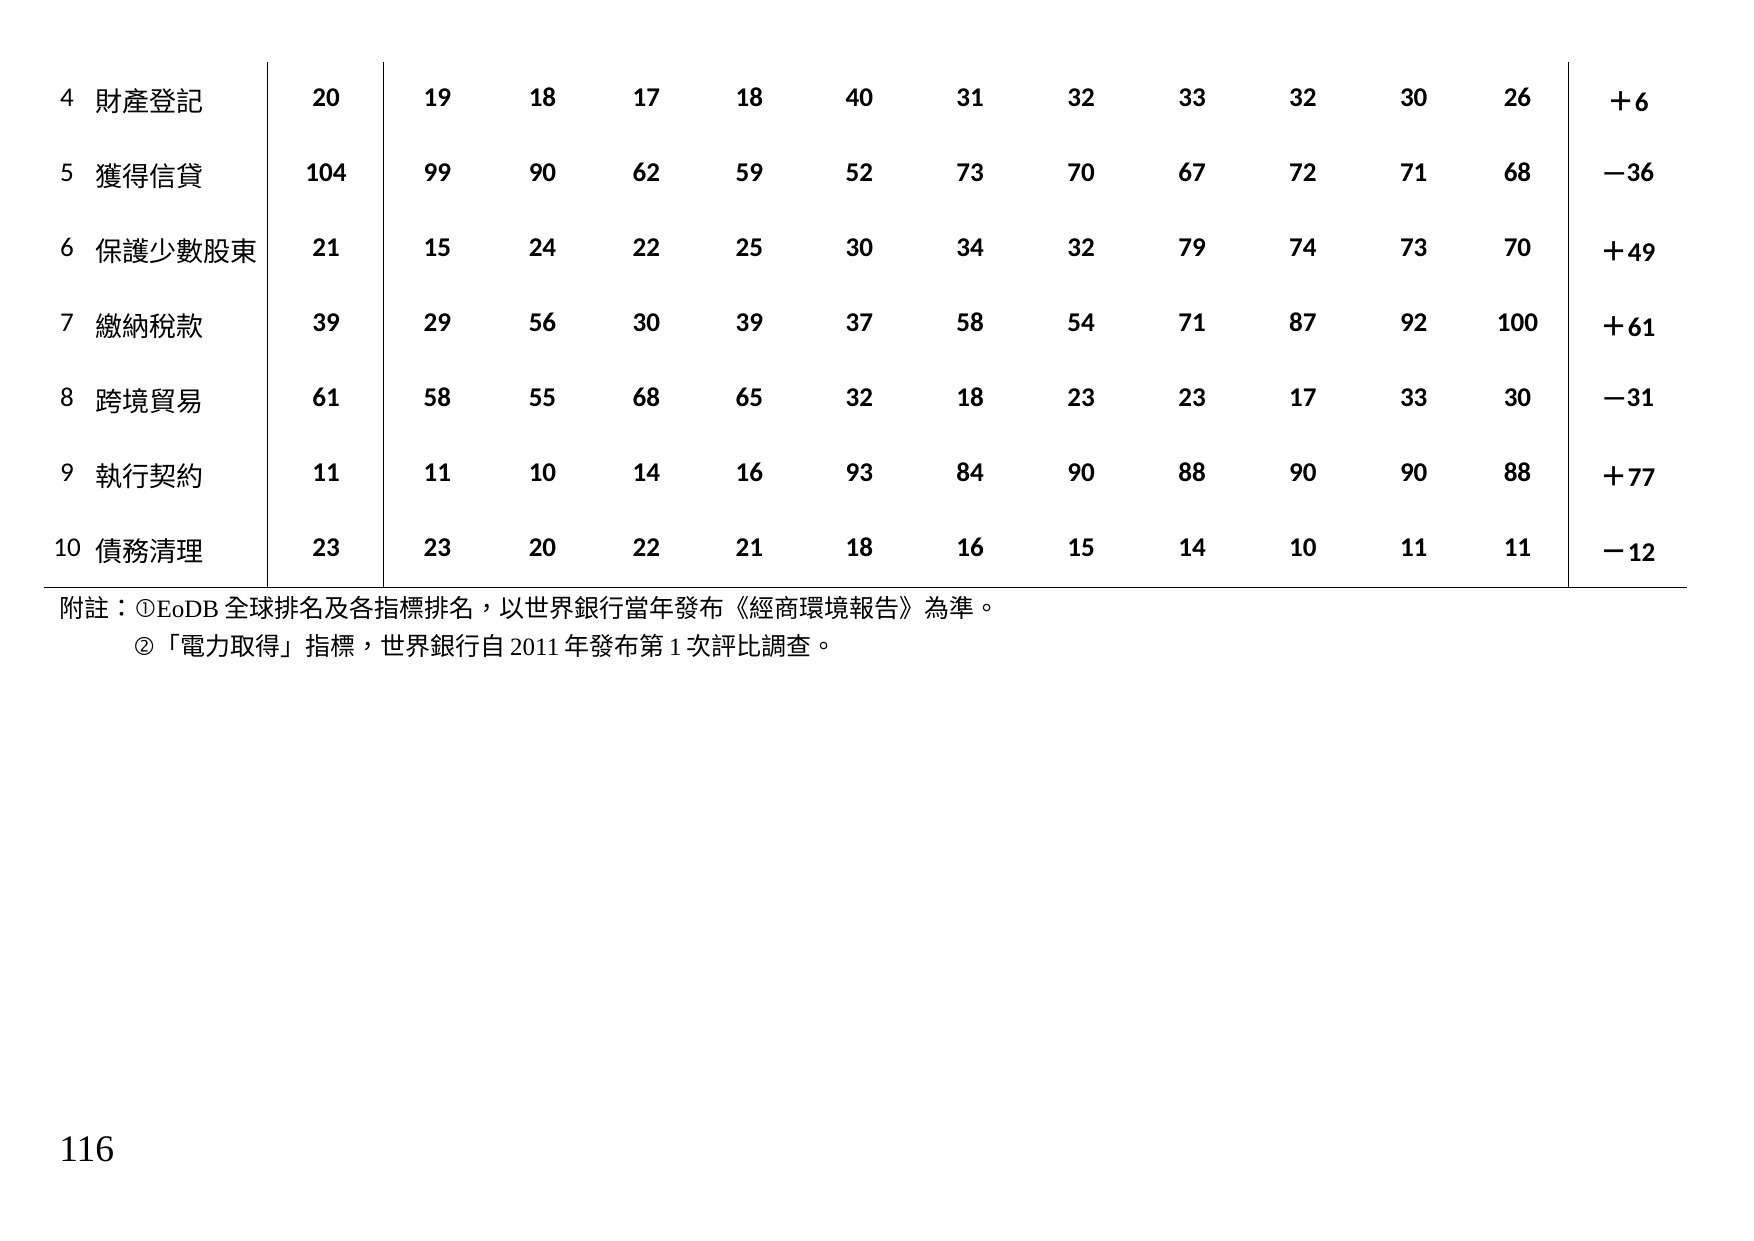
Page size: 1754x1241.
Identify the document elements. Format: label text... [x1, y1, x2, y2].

table_cell 90 [490, 137, 594, 212]
table_cell 17 [594, 62, 698, 137]
table_cell 15 [1022, 512, 1140, 587]
table_cell 54 [1022, 287, 1140, 362]
table_cell 30 [1465, 362, 1568, 437]
table_cell 88 [1140, 437, 1244, 512]
table_cell 14 [1140, 512, 1244, 587]
table_cell 37 [800, 287, 918, 362]
table_cell 18 [918, 362, 1022, 437]
table_cell 72 [1244, 137, 1362, 212]
table_cell 獲得信貸 [89, 137, 267, 212]
table_cell 15 [384, 212, 490, 287]
table_cell 21 [698, 512, 800, 587]
table_cell 31 [918, 62, 1022, 137]
table_cell －12 [1569, 512, 1687, 587]
table_cell 10 [1244, 512, 1362, 587]
table_cell 58 [384, 362, 490, 437]
table_cell 5 [44, 137, 89, 212]
table_cell 11 [1362, 512, 1465, 587]
table_cell 32 [1022, 212, 1140, 287]
table_cell 18 [800, 512, 918, 587]
table_cell 繳納稅款 [89, 287, 267, 362]
table_cell 52 [800, 137, 918, 212]
table_cell 56 [490, 287, 594, 362]
table_cell 跨境貿易 [89, 362, 267, 437]
table_cell ＋77 [1569, 437, 1687, 512]
table_cell 6 [44, 212, 89, 287]
table_cell 24 [490, 212, 594, 287]
table_cell 7 [44, 287, 89, 362]
table_cell 11 [268, 437, 383, 512]
table_cell 58 [918, 287, 1022, 362]
table_cell 執行契約 [89, 437, 267, 512]
table_cell 20 [268, 62, 383, 137]
table_cell 20 [490, 512, 594, 587]
table_cell 71 [1140, 287, 1244, 362]
table_cell 18 [490, 62, 594, 137]
table_cell 14 [594, 437, 698, 512]
table_cell 68 [1465, 137, 1568, 212]
table_cell ＋61 [1569, 287, 1687, 362]
table_cell 33 [1140, 62, 1244, 137]
text 附註：EoDB全球排名及各指標排名，以世界銀行當年發布《經商環境報告》為準。 [59, 588, 1639, 626]
table_cell 68 [594, 362, 698, 437]
table_cell ＋6 [1569, 62, 1687, 137]
table_cell 11 [1465, 512, 1568, 587]
table_cell 87 [1244, 287, 1362, 362]
table_cell 11 [384, 437, 490, 512]
table_cell 70 [1465, 212, 1568, 287]
table_cell 79 [1140, 212, 1244, 287]
table_cell 18 [698, 62, 800, 137]
table_cell 61 [268, 362, 383, 437]
table_cell 40 [800, 62, 918, 137]
table_cell 67 [1140, 137, 1244, 212]
table_cell 39 [698, 287, 800, 362]
table_cell 26 [1465, 62, 1568, 137]
table_cell 22 [594, 512, 698, 587]
table_cell —31 [1569, 362, 1687, 437]
table_cell 32 [1022, 62, 1140, 137]
table_cell —36 [1569, 137, 1687, 212]
table_cell 9 [44, 437, 89, 512]
table_cell 債務清理 [89, 512, 267, 587]
table_cell 保護少數股東 [89, 212, 267, 287]
table_cell 62 [594, 137, 698, 212]
table_cell 88 [1465, 437, 1568, 512]
table_cell 70 [1022, 137, 1140, 212]
table_cell 10 [44, 512, 89, 587]
table_cell 90 [1022, 437, 1140, 512]
table_cell 74 [1244, 212, 1362, 287]
table_cell 21 [268, 212, 383, 287]
table_cell 59 [698, 137, 800, 212]
table_cell 32 [1244, 62, 1362, 137]
table_cell 30 [1362, 62, 1465, 137]
table_cell 99 [384, 137, 490, 212]
table_cell 17 [1244, 362, 1362, 437]
table_cell 100 [1465, 287, 1568, 362]
table_cell 23 [268, 512, 383, 587]
table_cell 33 [1362, 362, 1465, 437]
table_cell 32 [800, 362, 918, 437]
table_cell 19 [384, 62, 490, 137]
table_cell 39 [268, 287, 383, 362]
table_cell 90 [1244, 437, 1362, 512]
table_cell 財產登記 [89, 62, 267, 137]
table_cell 93 [800, 437, 918, 512]
table_cell 4 [44, 62, 89, 137]
table_cell 71 [1362, 137, 1465, 212]
table_cell 104 [268, 137, 383, 212]
table_cell 30 [594, 287, 698, 362]
table_cell 65 [698, 362, 800, 437]
table_cell 73 [918, 137, 1022, 212]
table_cell 10 [490, 437, 594, 512]
table_cell 29 [384, 287, 490, 362]
table_cell 25 [698, 212, 800, 287]
table_cell 34 [918, 212, 1022, 287]
table_cell 30 [800, 212, 918, 287]
table_cell ＋49 [1569, 212, 1687, 287]
table_cell 23 [384, 512, 490, 587]
text 「電力取得」指標，世界銀行自2011年發布第1次評比調查。 [133, 626, 1639, 663]
table_cell 8 [44, 362, 89, 437]
table_cell 16 [698, 437, 800, 512]
table_cell 16 [918, 512, 1022, 587]
table_cell 90 [1362, 437, 1465, 512]
table_cell 84 [918, 437, 1022, 512]
table_cell 23 [1140, 362, 1244, 437]
table_cell 22 [594, 212, 698, 287]
table_cell 23 [1022, 362, 1140, 437]
table_cell 55 [490, 362, 594, 437]
table_cell 73 [1362, 212, 1465, 287]
table_cell 92 [1362, 287, 1465, 362]
